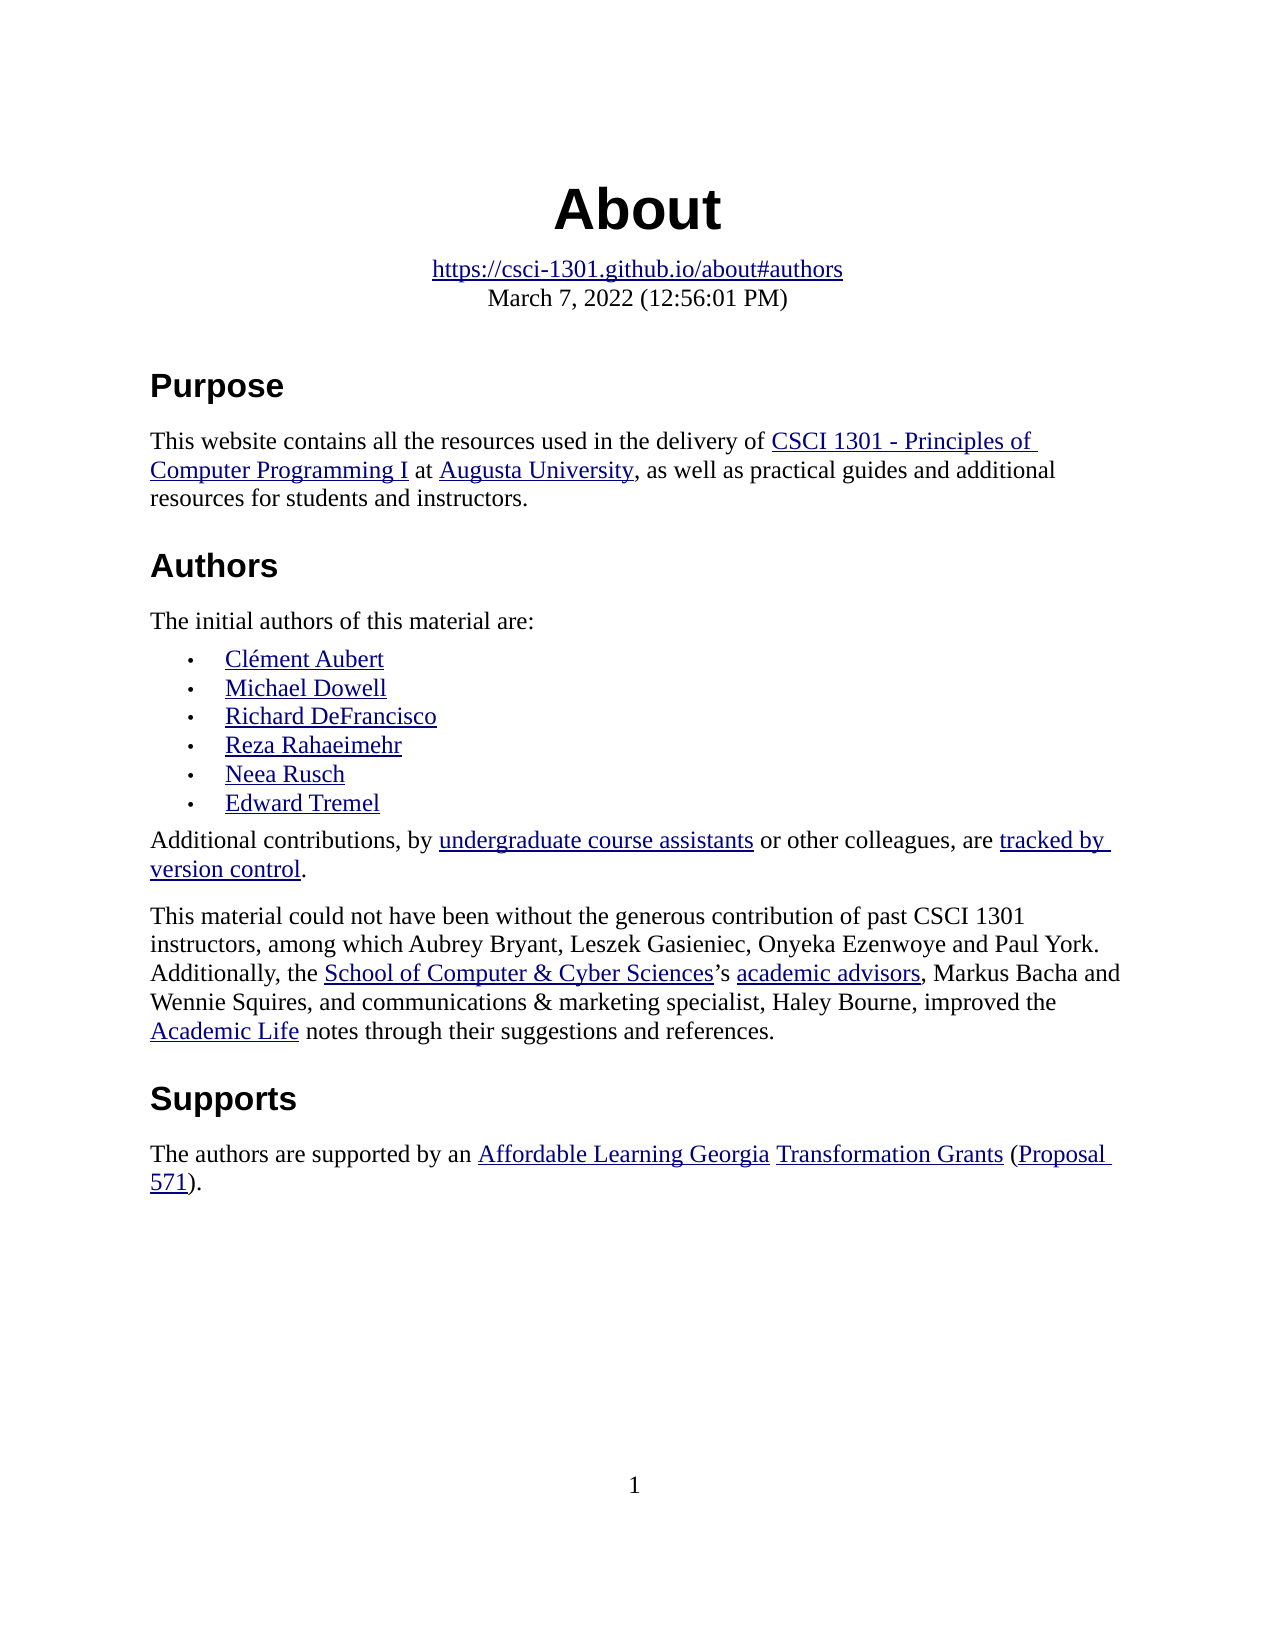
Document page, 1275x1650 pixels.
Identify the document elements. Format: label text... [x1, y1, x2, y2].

list Edward Tremel [187, 788, 1125, 816]
list Richard DeFrancisco [187, 701, 1125, 730]
text https://csci-1301.github.io/about#authors [150, 254, 1125, 283]
text The authors are supported by an Affordable Learning Georgia Transformation Grants (Proposal 571). [150, 1139, 1125, 1196]
title About [150, 175, 1125, 242]
list Michael Dowell [187, 673, 1125, 701]
text Additional contributions, by undergraduate course assistants or other colleagues, are tracked by version control. [150, 825, 1125, 883]
text March 7, 2022 (12:56:01 PM) [150, 283, 1125, 312]
list Clément Aubert [187, 644, 1125, 673]
text This website contains all the resources used in the delivery of CSCI 1301 - Principles of Computer Programming I at Augusta University, as well as practical guides and additional resources for students and instructors. [150, 426, 1125, 512]
subtitle Purpose [150, 366, 1125, 404]
list Reza Rahaeimehr [187, 730, 1125, 759]
text This material could not have been without the generous contribution of past CSCI 1301 instructors, among which Aubrey Bryant, Leszek Gasieniec, Onyeka Ezenwoye and Paul York. Additionally, the School of Computer & Cyber Sciences’s academic advisors, Markus Bacha and Wennie Squires, and communications & marketing specialist, Haley Bourne, improved the Academic Life notes through their suggestions and references. [150, 901, 1125, 1044]
list Neea Rusch [187, 759, 1125, 788]
text The initial authors of this material are: [150, 606, 1125, 635]
subtitle Authors [150, 546, 1125, 585]
subtitle Supports [150, 1078, 1125, 1117]
